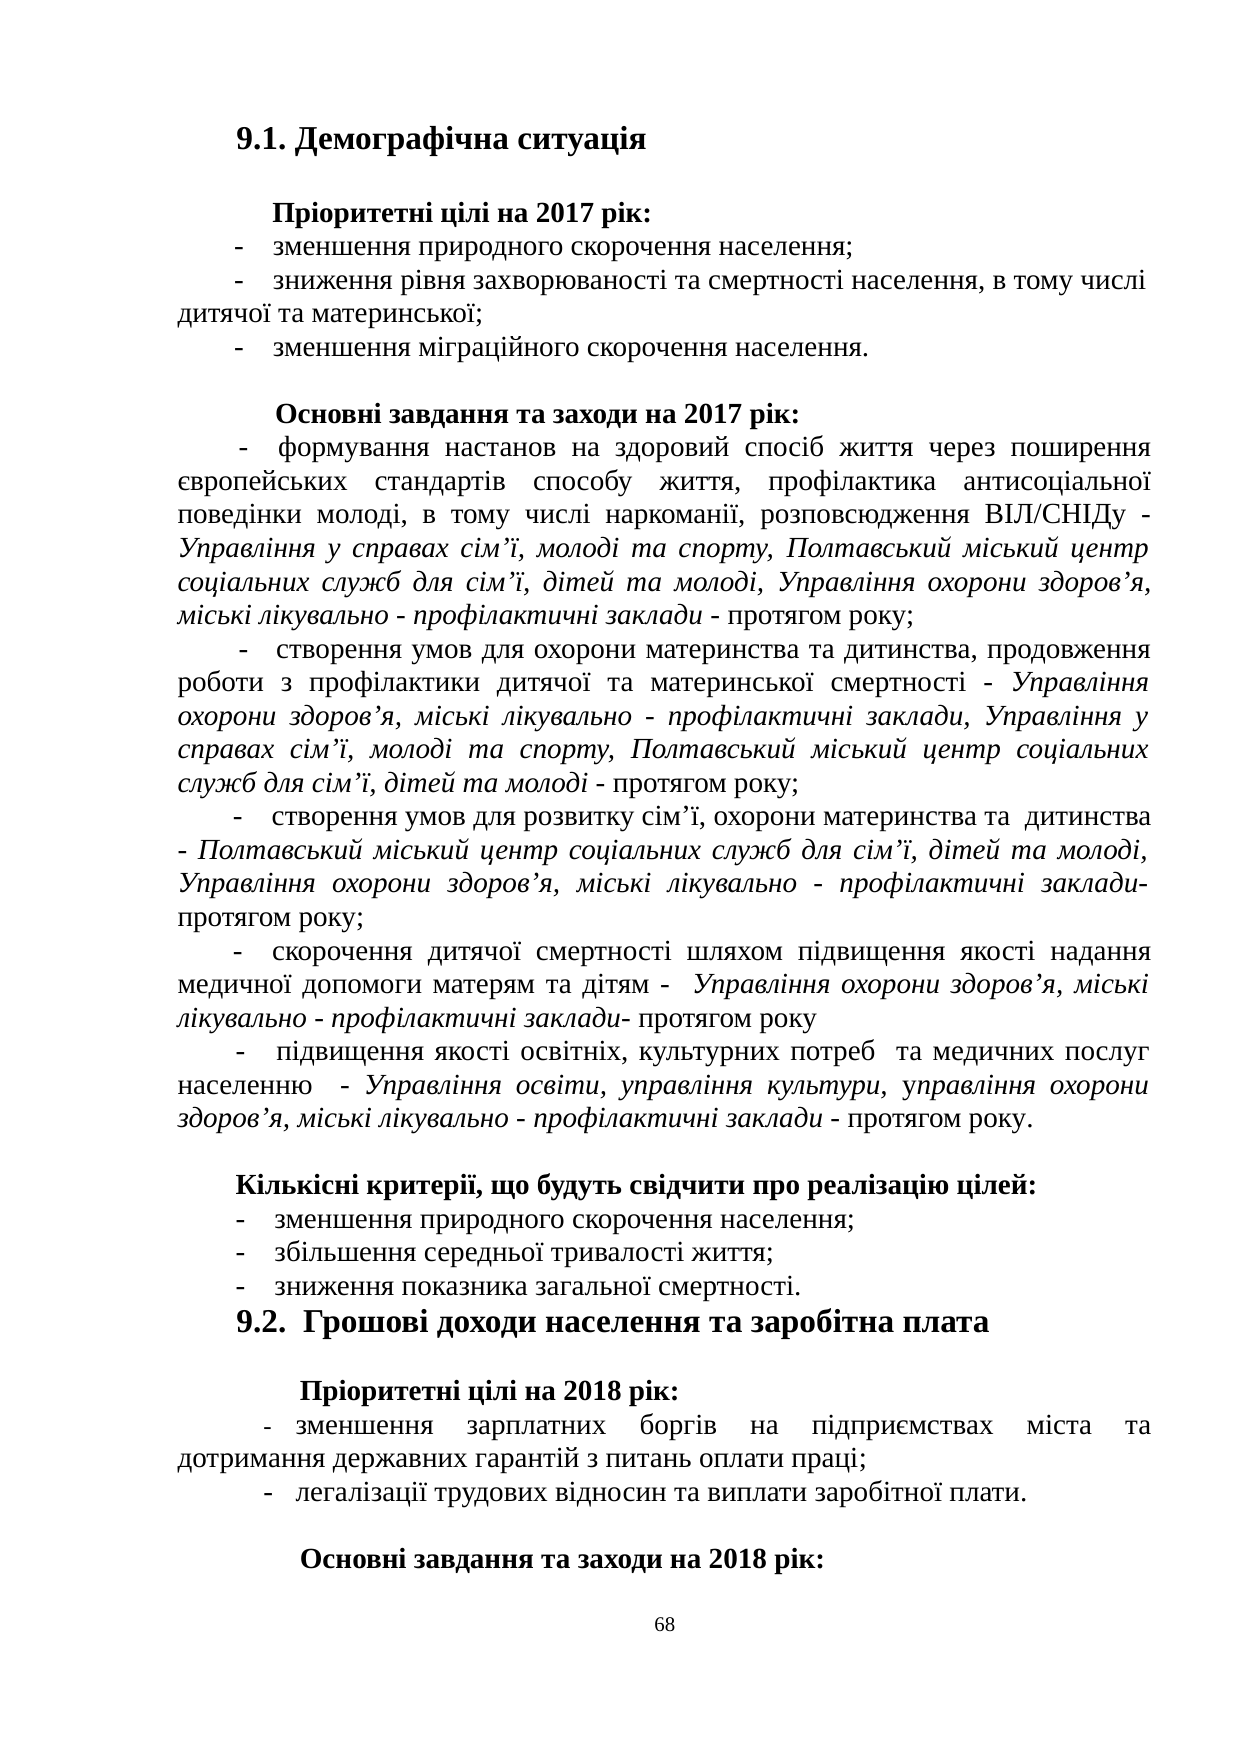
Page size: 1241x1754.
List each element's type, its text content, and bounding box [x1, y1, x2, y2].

list зменшення зарплатних боргів на підприємствах міста та дотримання державних гарантій з питань оплати праці; [177, 1407, 1152, 1474]
text - зменшення міграційного скорочення населення. [177, 329, 1152, 362]
list легалізації трудових відносин та виплати заробітної плати. [177, 1474, 1152, 1508]
text - зниження показника загальної смертності. [177, 1268, 1152, 1302]
text Кількісні критерії, що будуть свідчити про реалізацію цілей: [177, 1167, 1152, 1201]
text - підвищення якості освітніх, культурних потреб та медичних послуг населенню - Управління освіти, управління культури, управління охорони здоров’я, міські лікувально - профілактичні заклади - протягом року. [177, 1033, 1152, 1134]
text 9.2. Грошові доходи населення та заробітна плата [177, 1302, 1152, 1340]
text - створення умов для розвитку сім’ї, охорони материнства та дитинства - Полтавський міський центр соціальних служб для сім’ї, дітей та молоді, Управління охорони здоров’я, міські лікувально - профілактичні заклади- протягом року; [177, 798, 1152, 933]
text - скорочення дитячої смертності шляхом підвищення якості надання медичної допомоги матерям та дітям - Управління охорони здоров’я, міські лікувально - профілактичні заклади- протягом року [177, 933, 1152, 1033]
text - формування настанов на здоровий спосіб життя через поширення європейських стандартів способу життя, профілактика антисоціальної поведінки молоді, в тому числі наркоманії, розповсюдження ВІЛ/СНІДу - Управління у справах сім’ї, молоді та спорту, Полтавський міський центр соціальних служб для сім’ї, дітей та молоді, Управління охорони здоров’я, міські лікувально - профілактичні заклади - протягом року; [177, 429, 1152, 631]
text Пріоритетні цілі на 2018 рік: [177, 1373, 1152, 1407]
text - зниження рівня захворюваності та смертності населення, в тому числі дитячої та материнської; [177, 262, 1152, 329]
text 9.1. Демографічна ситуація [177, 118, 1152, 156]
text Основні завдання та заходи на 2017 рік: [177, 396, 1152, 429]
text Основні завдання та заходи на 2018 рік: [177, 1541, 1152, 1575]
text - збільшення середньої тривалості життя; [177, 1234, 1152, 1268]
text Пріоритетні цілі на 2017 рік: [177, 195, 1152, 228]
text - зменшення природного скорочення населення; [177, 1201, 1152, 1234]
text - створення умов для охорони материнства та дитинства, продовження роботи з профілактики дитячої та материнської смертності - Управління охорони здоров’я, міські лікувально - профілактичні заклади, Управління у справах сім’ї, молоді та спорту, Полтавський міський центр соціальних служб для сім’ї, дітей та молоді - протягом року; [177, 631, 1152, 798]
text - зменшення природного скорочення населення; [177, 228, 1152, 262]
